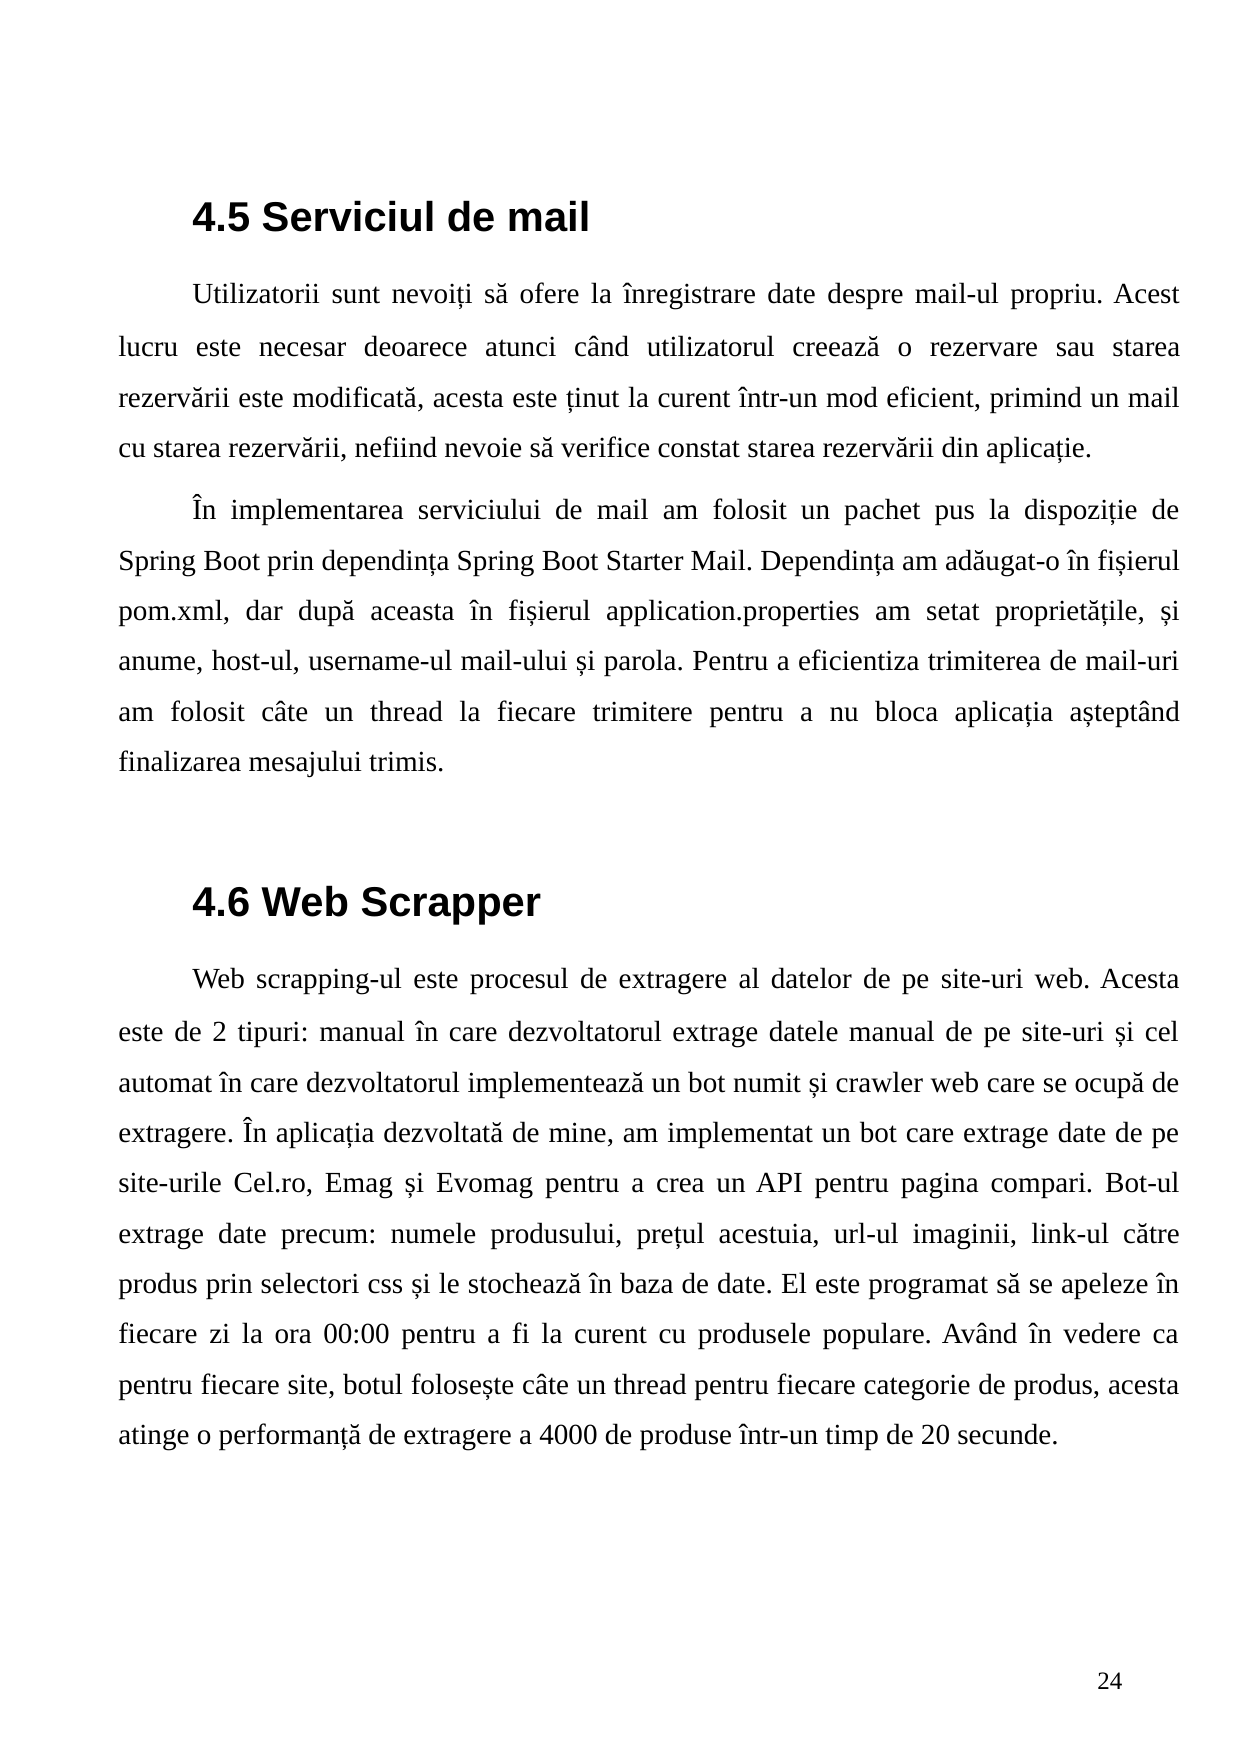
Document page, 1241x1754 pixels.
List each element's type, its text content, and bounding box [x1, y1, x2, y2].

text Utilizatorii sunt nevoiți să ofere la înregistrare date despre mail-ul propriu. Acest lucru este necesar deoarece atunci când utilizatorul creează o rezervare sau starea rezervării este modificată, acesta este ținut la curent într-un mod eficient, primind un mail cu starea rezervării, nefiind nevoie să verifice constat starea rezervării din aplicație. [118, 265, 1181, 464]
text În implementarea serviciului de mail am folosit un pachet pus la dispoziție de Spring Boot prin dependința Spring Boot Starter Mail. Dependința am adăugat-o în fișierul pom.xml, dar după aceasta în fișierul application.properties am setat proprietățile, și anume, host-ul, username-ul mail-ului și parola. Pentru a eficientiza trimiterea de mail-uri am folosit câte un thread la fiecare trimitere pentru a nu bloca aplicația așteptând finalizarea mesajului trimis. [118, 492, 1181, 778]
text Web scrapping-ul este procesul de extragere al datelor de pe site-uri web. Acesta este de 2 tipuri: manual în care dezvoltatorul extrage datele manual de pe site-uri și cel automat în care dezvoltatorul implementează un bot numit și crawler web care se ocupă de extragere. În aplicația dezvoltată de mine, am implementat un bot care extrage date de pe site-urile Cel.ro, Emag și Evomag pentru a crea un API pentru pagina compari. Bot-ul extrage date precum: numele produsului, prețul acestuia, url-ul imaginii, link-ul către produs prin selectori css și le stochează în baza de date. El este programat să se apeleze în fiecare zi la ora 00:00 pentru a fi la curent cu produsele populare. Având în vedere ca pentru fiecare site, botul folosește câte un thread pentru fiecare categorie de produs, acesta atinge o performanță de extragere a 4000 de produse într-un timp de 20 secunde. [118, 950, 1181, 1451]
subtitle 4.5 Serviciul de mail [118, 192, 1181, 240]
subtitle 4.6 Web Scrapper [118, 877, 1181, 925]
